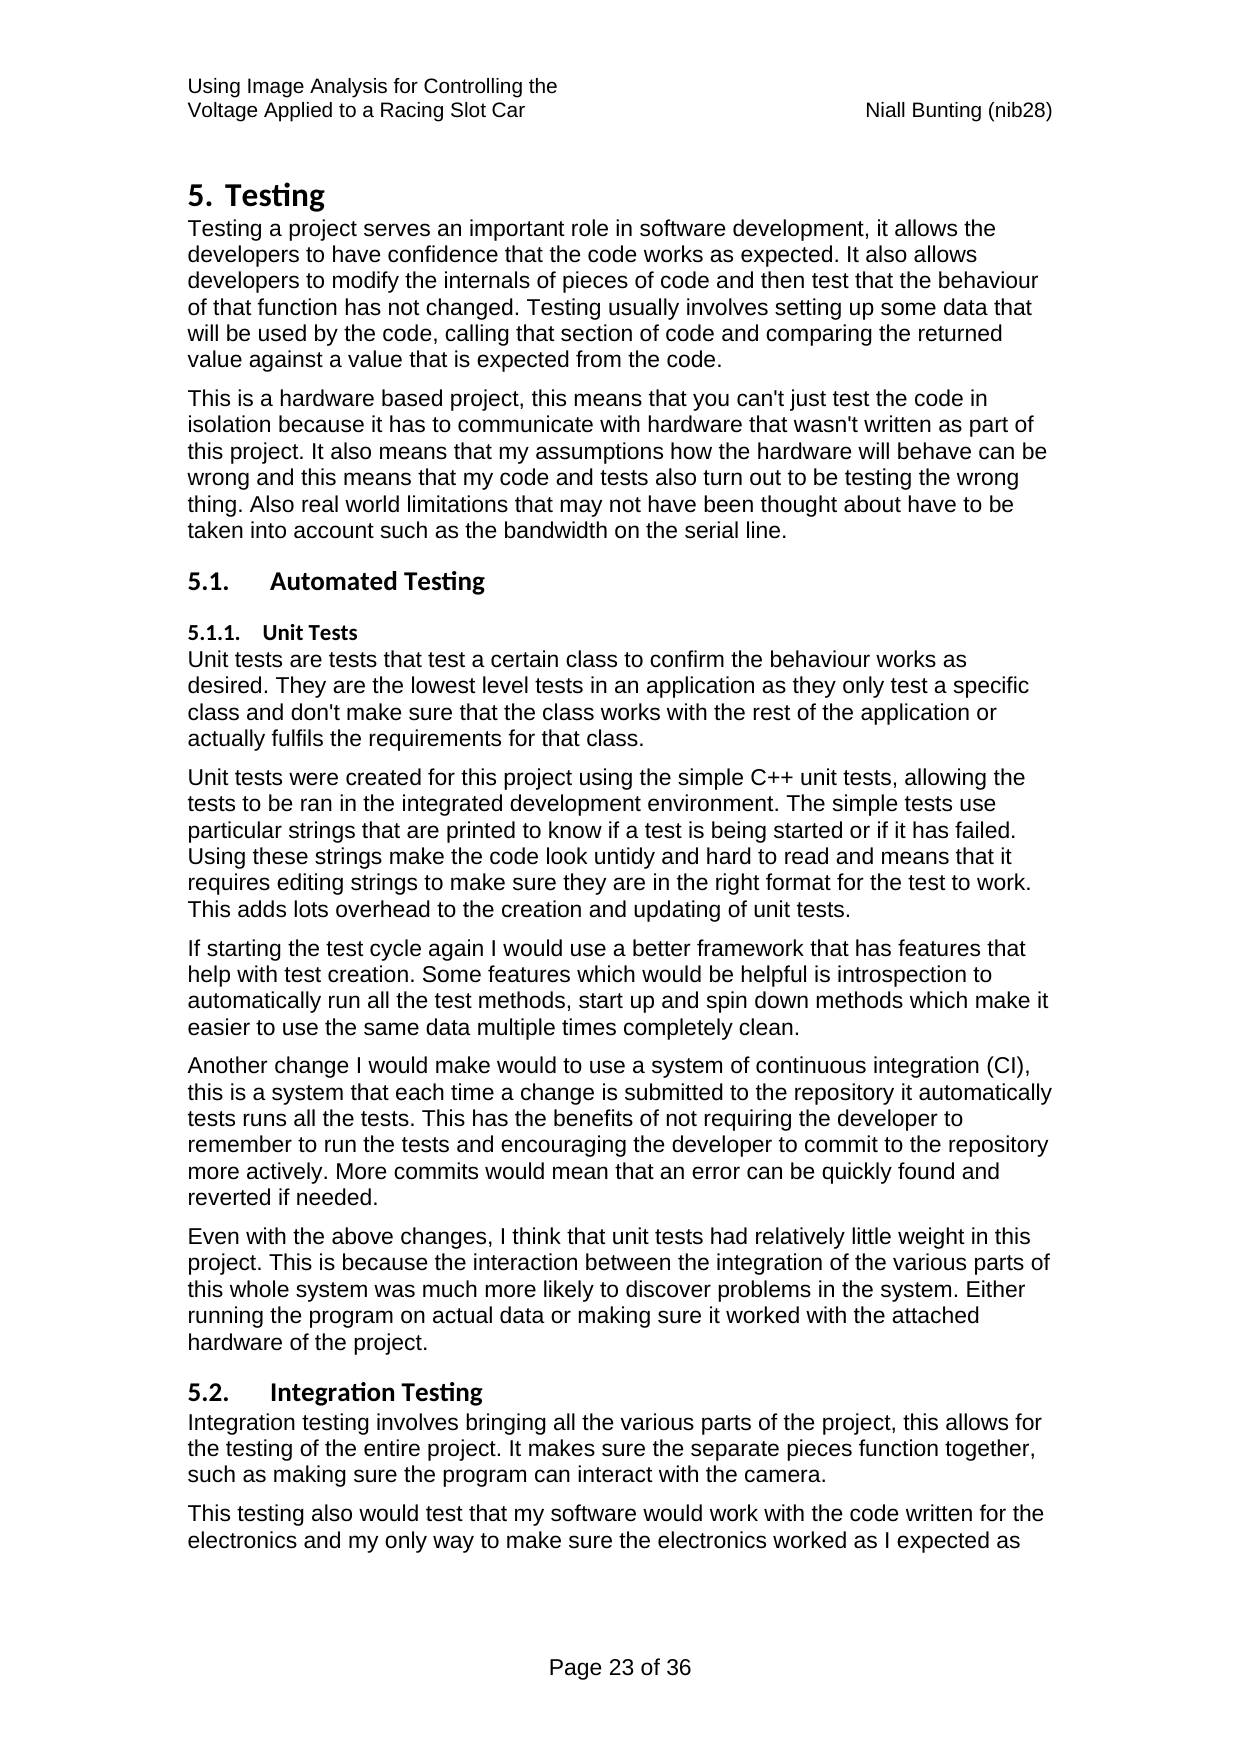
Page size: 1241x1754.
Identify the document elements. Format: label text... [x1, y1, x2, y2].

text Another change I would make would to use a system of continuous integration (CI), this is a system that each time a change is submitted to the repository it automatically tests runs all the tests. This has the benefits of not requiring the developer to remember to run the tests and encouraging the developer to commit to the repository more actively. More commits would mean that an error can be quickly found and reverted if needed. [187, 1052, 1053, 1211]
text Even with the above changes, I think that unit tests had relatively little weight in this project. This is because the interaction between the integration of the various parts of this whole system was much more likely to discover problems in the system. Either running the program on actual data or making sure it worked with the attached hardware of the project. [187, 1223, 1053, 1355]
text This testing also would test that my software would work with the code written for the electronics and my only way to make sure the electronics worked as I expected as [187, 1500, 1053, 1553]
text Unit tests are tests that test a certain class to confirm the behaviour works as desired. They are the lowest level tests in an application as they only test a specific class and don't make sure that the class works with the rest of the application or actually fulfils the requirements for that class. [187, 646, 1053, 751]
text Testing a project serves an important role in software development, it allows the developers to have confidence that the code works as expected. It also allows developers to modify the internals of pieces of code and then test that the behaviour of that function has not changed. Testing usually involves setting up some data that will be used by the code, calling that section of code and comparing the returned value against a value that is expected from the code. [187, 214, 1053, 373]
subtitle Automated Testing [187, 564, 1053, 597]
text If starting the test cycle again I would use a better framework that has features that help with test creation. Some features which would be helpful is introspection to automatically run all the test methods, start up and spin down methods which make it easier to use the same data multiple times completely clean. [187, 934, 1053, 1040]
text This is a hardware based project, this means that you can't just test the code in isolation because it has to communicate with hardware that wasn't written as part of this project. It also means that my assumptions how the hardware will behave can be wrong and this means that my code and tests also turn out to be testing the wrong thing. Also real world limitations that may not have been thought about have to be taken into account such as the bandwidth on the serial line. [187, 385, 1053, 543]
text Unit tests were created for this project using the simple C++ unit tests, allowing the tests to be ran in the integrated development environment. The simple tests use particular strings that are printed to know if a test is being started or if it has failed. Using these strings make the code look untidy and hard to read and means that it requires editing strings to make sure they are in the right format for the test to work. This adds lots overhead to the creation and updating of unit tests. [187, 764, 1053, 922]
subtitle Integration Testing [187, 1376, 1053, 1409]
subtitle Unit Tests [187, 618, 1053, 646]
subtitle Testing [187, 174, 1053, 214]
text Integration testing involves bringing all the various parts of the project, this allows for the testing of the entire project. It makes sure the separate pieces function together, such as making sure the program can interact with the camera. [187, 1409, 1053, 1488]
